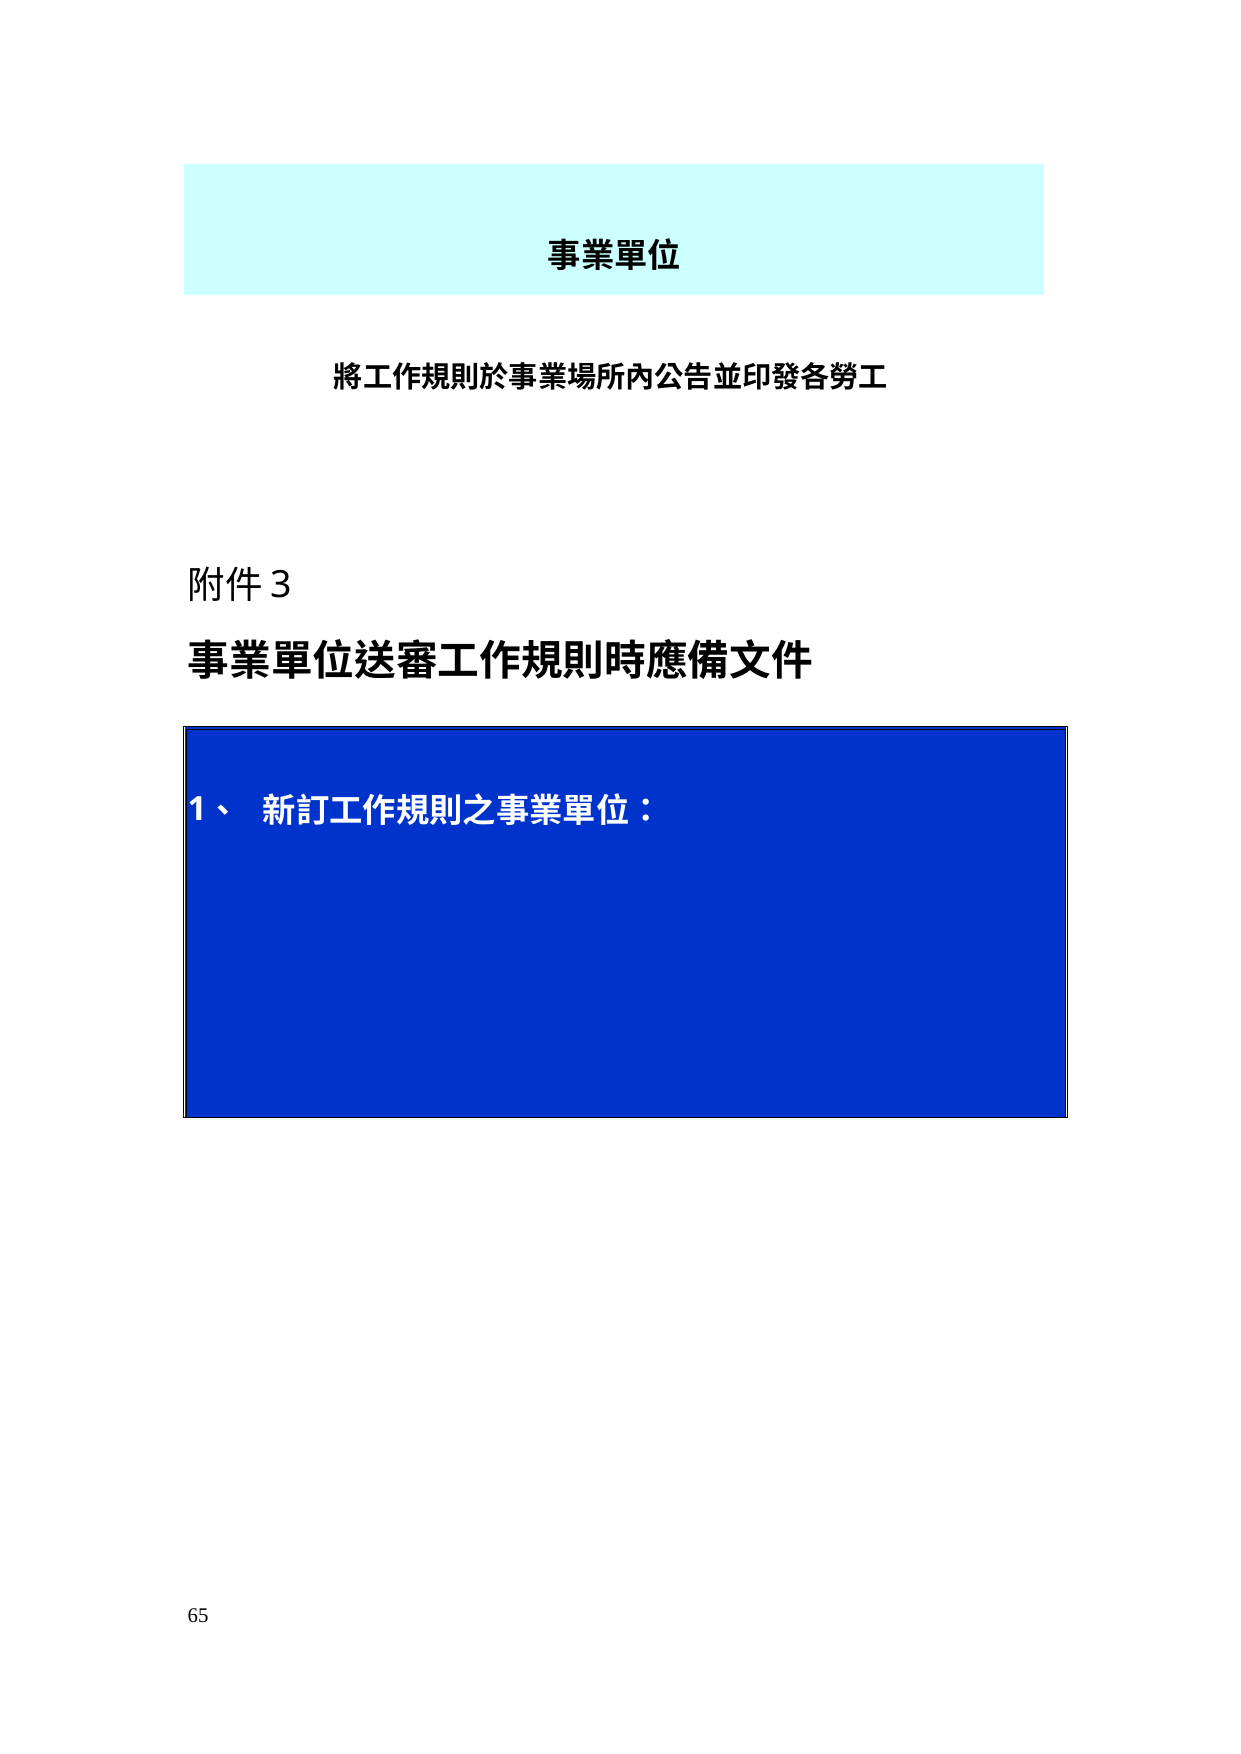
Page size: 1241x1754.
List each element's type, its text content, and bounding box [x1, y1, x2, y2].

text 事業單位送審工作規則時應備文件 [187, 614, 1053, 689]
table_header 新訂工作規則之事業單位： [187, 730, 1065, 1117]
table_cell 將工作規則於事業場所內公告並印發各勞工 [184, 295, 1044, 427]
table_cell 事業單位 [184, 164, 1044, 295]
text 附件3 [187, 539, 1053, 614]
